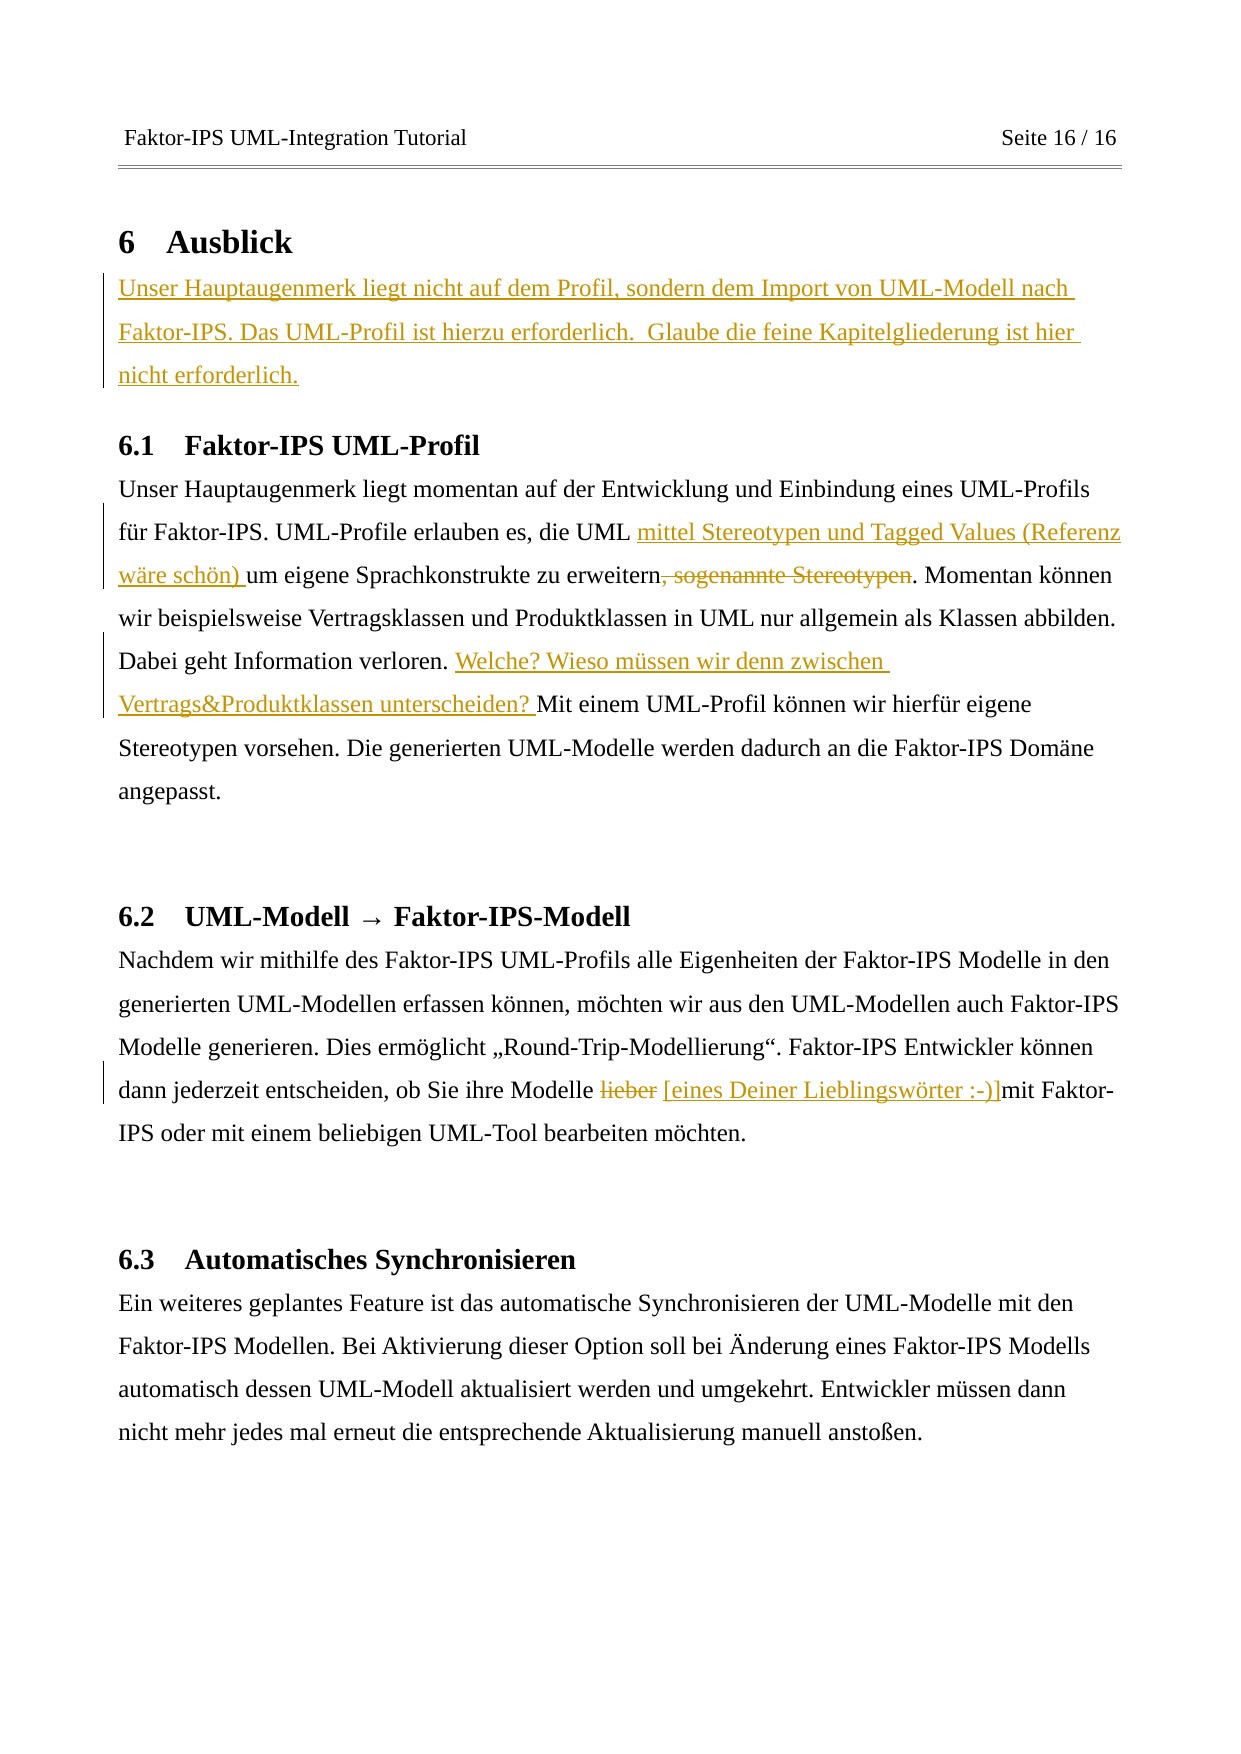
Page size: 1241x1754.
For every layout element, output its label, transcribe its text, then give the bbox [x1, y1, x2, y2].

subtitle Ausblick [118, 222, 1122, 261]
text Unser Hauptaugenmerk liegt momentan auf der Entwicklung und Einbindung eines UML-Profils für Faktor-IPS. UML-Profile erlauben es, die UML mittel Stereotypen und Tagged Values (Referenz wäre schön) um eigene Sprachkonstrukte zu erweitern. Momentan können wir beispielsweise Vertragsklassen und Produktklassen in UML nur allgemein als Klassen abbilden. Dabei geht Information verloren. Welche? Wieso müssen wir denn zwischen Vertrags&Produktklassen unterscheiden? Mit einem UML-Profil können wir hierfür eigene Stereotypen vorsehen. Die generierten UML-Modelle werden dadurch an die Faktor-IPS Domäne angepasst. [118, 474, 1122, 804]
subtitle Automatisches Synchronisieren [118, 1242, 1122, 1275]
subtitle UML-Modell → Faktor-IPS-Modell [118, 899, 1122, 933]
text Ein weiteres geplantes Feature ist das automatische Synchronisieren der UML-Modelle mit den Faktor-IPS Modellen. Bei Aktivierung dieser Option soll bei Änderung eines Faktor-IPS Modells automatisch dessen UML-Modell aktualisiert werden und umgekehrt. Entwickler müssen dann nicht mehr jedes mal erneut die entsprechende Aktualisierung manuell anstoßen. [118, 1288, 1122, 1446]
text Unser Hauptaugenmerk liegt nicht auf dem Profil, sondern dem Import von UML-Modell nach Faktor-IPS. Das UML-Profil ist hierzu erforderlich. Glaube die feine Kapitelgliederung ist hier nicht erforderlich. [118, 273, 1122, 388]
subtitle Faktor-IPS UML-Profil [118, 428, 1122, 461]
text Nachdem wir mithilfe des Faktor-IPS UML-Profils alle Eigenheiten der Faktor-IPS Modelle in den generierten UML-Modellen erfassen können, möchten wir aus den UML-Modellen auch Faktor-IPS Modelle generieren. Dies ermöglicht „Round-Trip-Modellierung“. Faktor-IPS Entwickler können dann jederzeit entscheiden, ob Sie ihre Modelle [eines Deiner Lieblingswörter :-)]mit Faktor-IPS oder mit einem beliebigen UML-Tool bearbeiten möchten. [118, 946, 1122, 1147]
